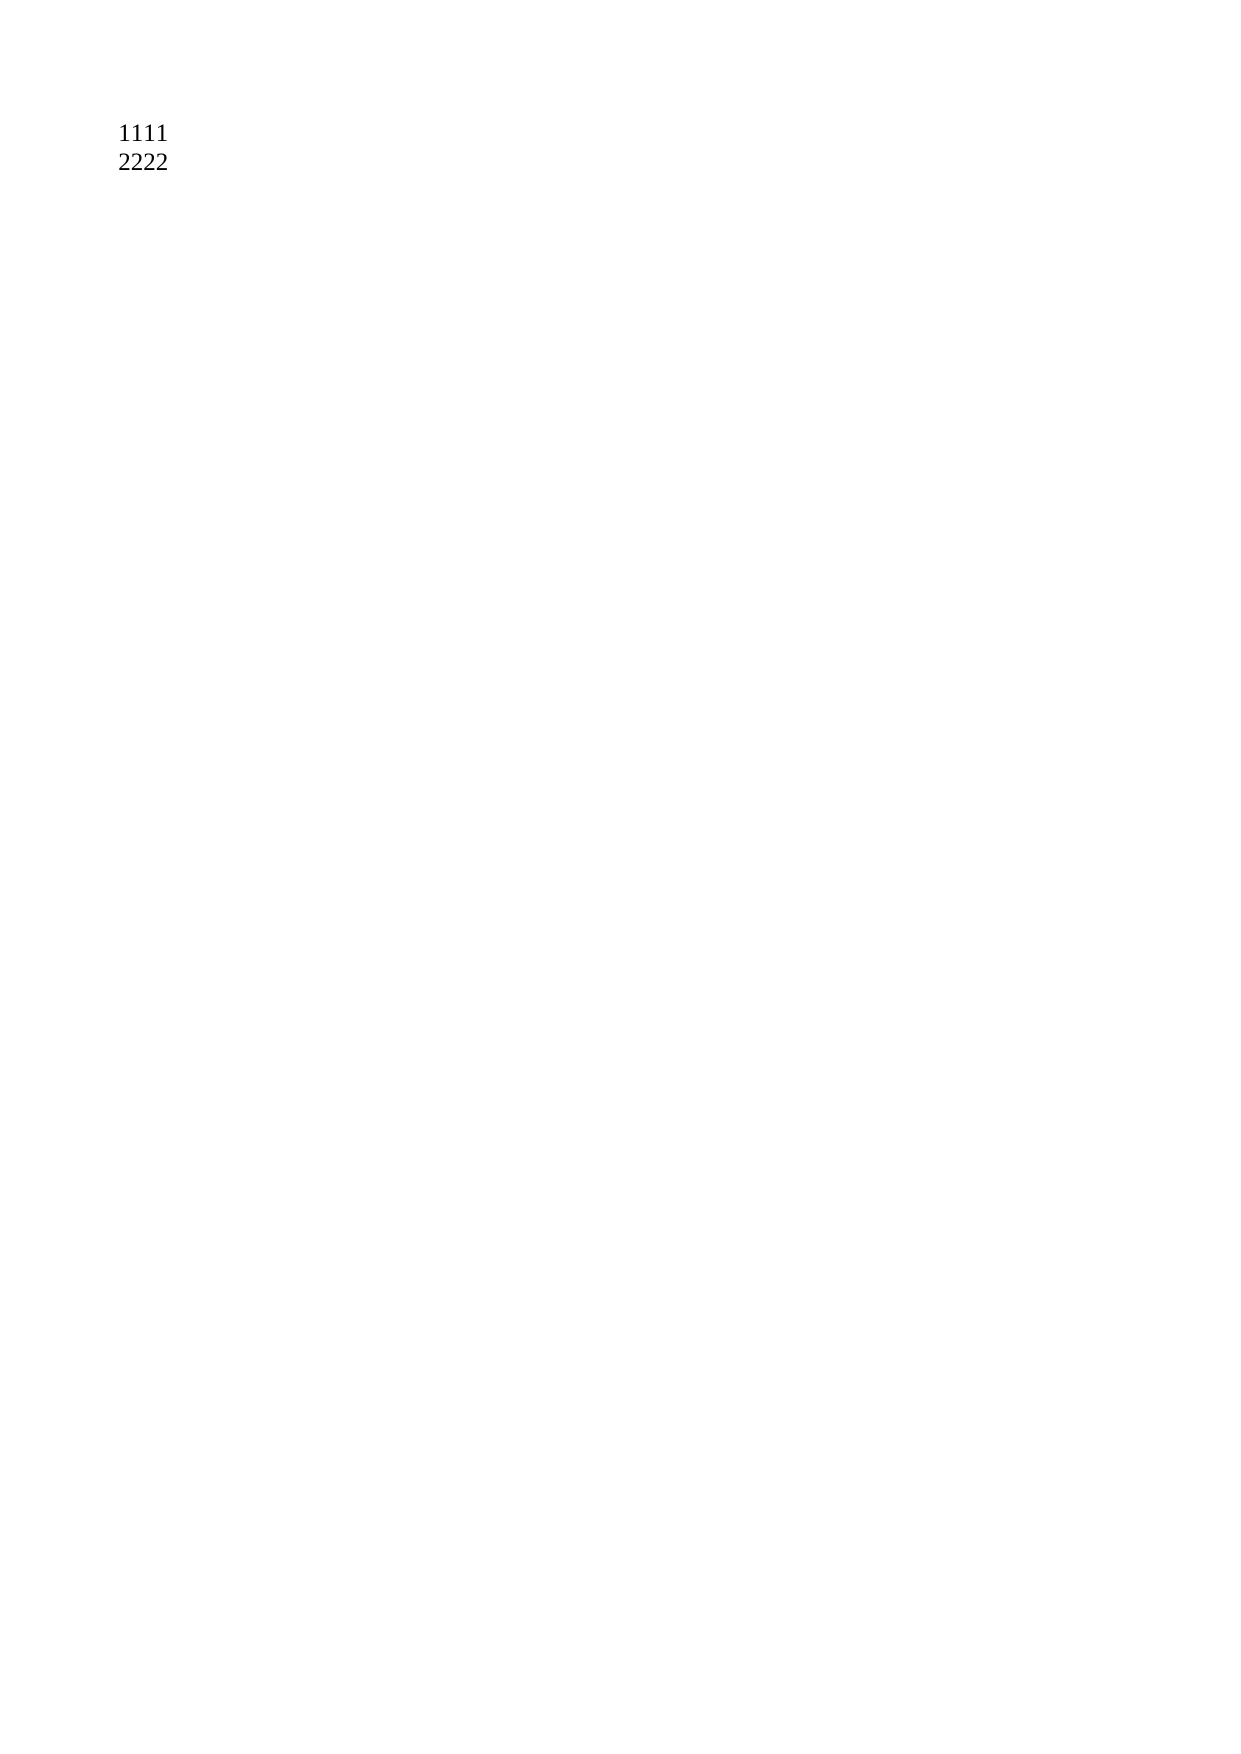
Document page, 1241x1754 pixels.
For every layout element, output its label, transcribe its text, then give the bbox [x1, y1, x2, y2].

text 1111 [118, 118, 1122, 147]
text 2222 [118, 147, 1122, 176]
